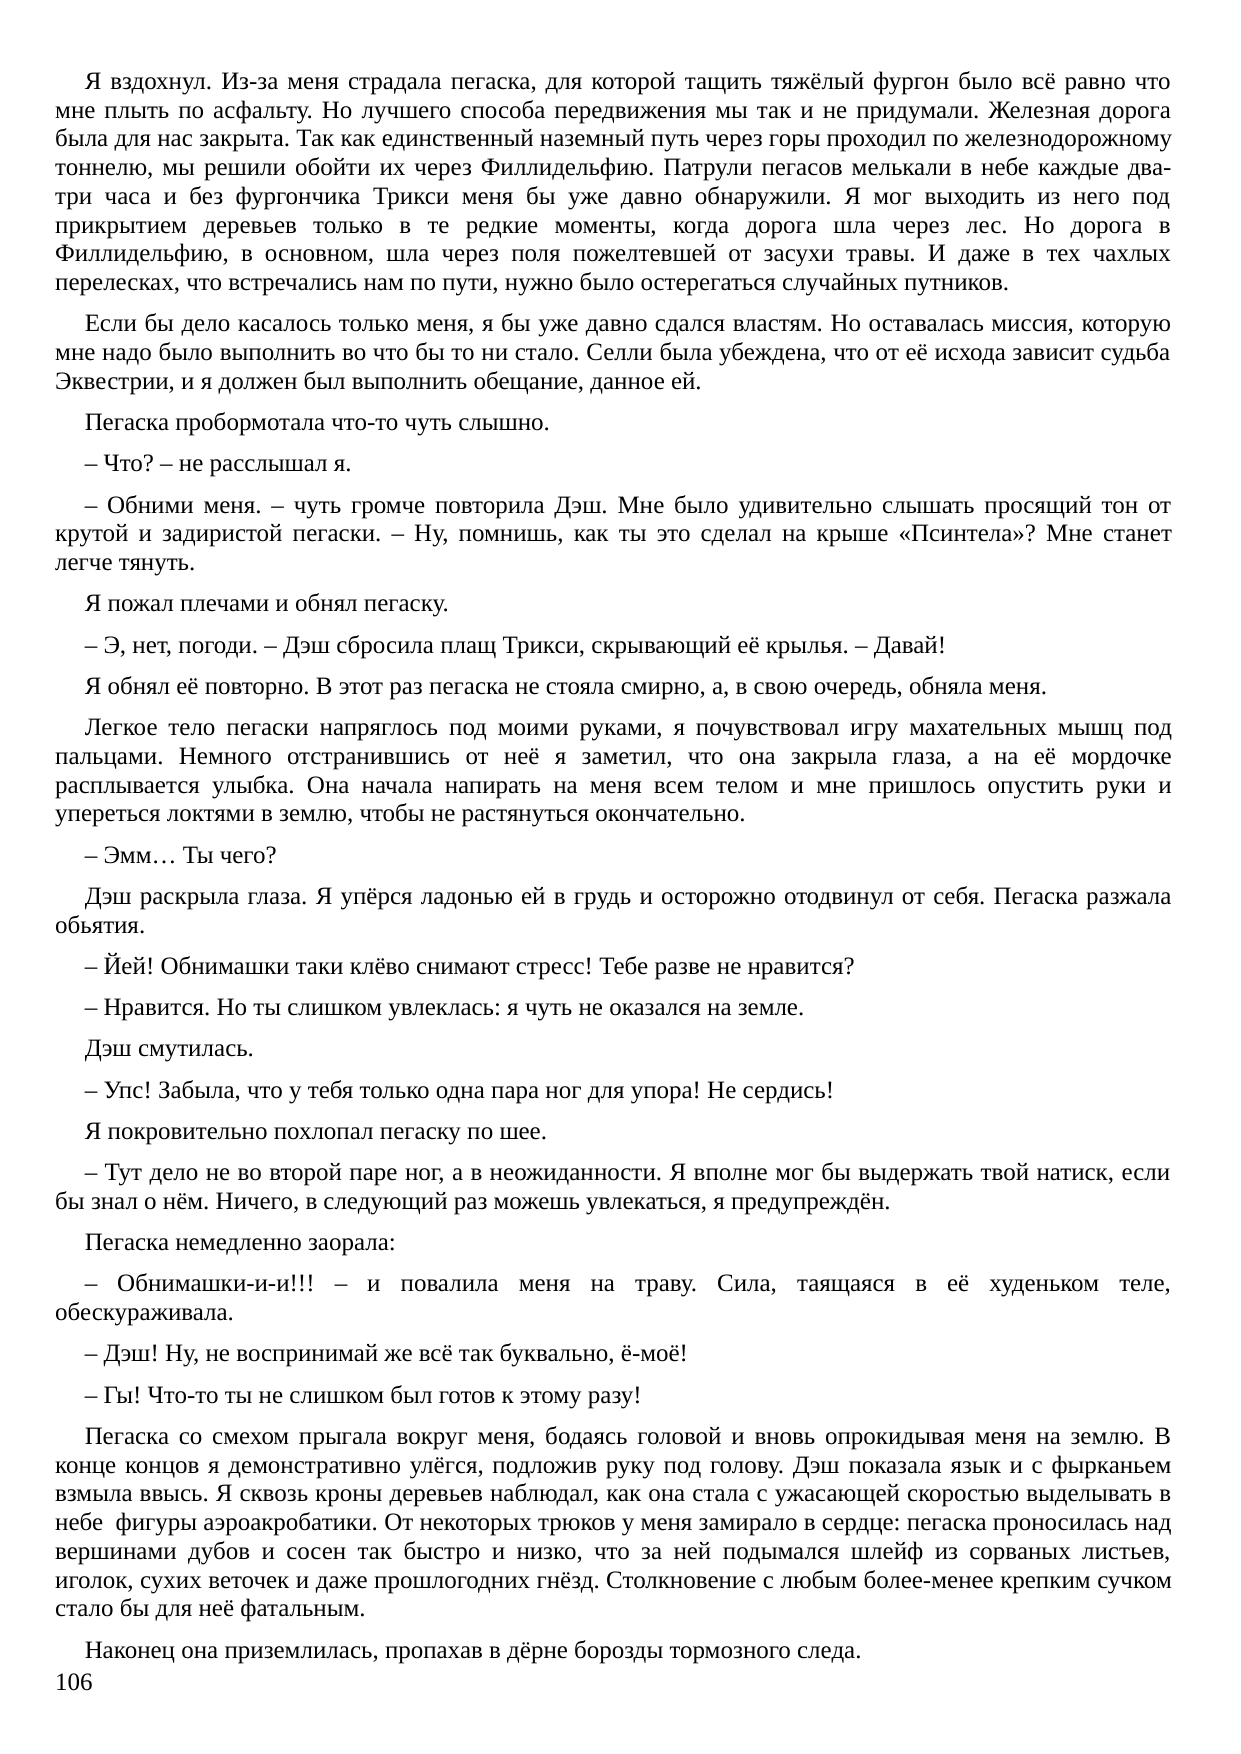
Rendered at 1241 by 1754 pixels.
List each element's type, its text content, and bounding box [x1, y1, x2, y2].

text Наконец она приземлилась, пропахав в дёрне борозды тормозного следа. [55, 1635, 1173, 1663]
text – Эмм… Ты чего? [55, 840, 1173, 868]
text – Упс! Забыла, что у тебя только одна пара ног для упора! Не сердись! [55, 1075, 1173, 1103]
text Пегаска со смехом прыгала вокруг меня, бодаясь головой и вновь опрокидывая меня на землю. В конце концов я демонстративно улёгся, подложив руку под голову. Дэш показала язык и с фырканьем взмыла ввысь. Я сквозь кроны деревьев наблюдал, как она стала с ужасающей скоростью выделывать в небе фигуры аэроакробатики. От некоторых трюков у меня замирало в сердце: пегаска проносилась над вершинами дубов и сосен так быстро и низко, что за ней подымался шлейф из сорваных листьев, иголок, сухих веточек и даже прошлогодних гнёзд. Столкновение с любым более-менее крепким сучком стало бы для неё фатальным. [55, 1421, 1173, 1622]
text – Э, нет, погоди. – Дэш сбросила плащ Трикси, скрывающий её крылья. – Давай! [55, 630, 1173, 658]
text Дэш смутилась. [55, 1033, 1173, 1062]
text – Обними меня. – чуть громче повторила Дэш. Мне было удивительно слышать просящий тон от крутой и задиристой пегаски. – Ну, помнишь, как ты это сделал на крыше «Псинтела»? Мне станет легче тянуть. [55, 490, 1173, 576]
text – Что? – не расслышал я. [55, 448, 1173, 477]
text Я обнял её повторно. В этот раз пегаска не стояла смирно, а, в свою очередь, обняла меня. [55, 671, 1173, 700]
text – Тут дело не во второй паре ног, а в неожиданности. Я вполне мог бы выдержать твой натиск, если бы знал о нём. Ничего, в следующий раз можешь увлекаться, я предупреждён. [55, 1157, 1173, 1215]
text Я вздохнул. Из-за меня страдала пегаска, для которой тащить тяжёлый фургон было всё равно что мне плыть по асфальту. Но лучшего способа передвижения мы так и не придумали. Железная дорога была для нас закрыта. Так как единственный наземный путь через горы проходил по железнодорожному тоннелю, мы решили обойти их через Филлидельфию. Патрули пегасов мелькали в небе каждые два-три часа и без фургончика Трикси меня бы уже давно обнаружили. Я мог выходить из него под прикрытием деревьев только в те редкие моменты, когда дорога шла через лес. Но дорога в Филлидельфию, в основном, шла через поля пожелтевшей от засухи травы. И даже в тех чахлых перелесках, что встречались нам по пути, нужно было остерегаться случайных путников. [55, 66, 1173, 296]
text Я покровительно похлопал пегаску по шее. [55, 1116, 1173, 1145]
text Пегаска немедленно заорала: [55, 1227, 1173, 1256]
text – Нравится. Но ты слишком увлеклась: я чуть не оказался на земле. [55, 992, 1173, 1021]
text Пегаска пробормотала что-то чуть слышно. [55, 407, 1173, 436]
text – Йей! Обнимашки таки клёво снимают стресс! Тебе разве не нравится? [55, 951, 1173, 980]
text – Гы! Что-то ты не слишком был готов к этому разу! [55, 1380, 1173, 1408]
text Я пожал плечами и обнял пегаску. [55, 588, 1173, 617]
text Если бы дело касалось только меня, я бы уже давно сдался властям. Но оставалась миссия, которую мне надо было выполнить во что бы то ни стало. Селли была убеждена, что от её исхода зависит судьба Эквестрии, и я должен был выполнить обещание, данное ей. [55, 308, 1173, 395]
text Дэш раскрыла глаза. Я упёрся ладонью ей в грудь и осторожно отодвинул от себя. Пегаска разжала обьятия. [55, 881, 1173, 938]
text Легкое тело пегаски напряглось под моими руками, я почувствовал игру махательных мышц под пальцами. Немного отстранившись от неё я заметил, что она закрыла глаза, а на её мордочке расплывается улыбка. Она начала напирать на меня всем телом и мне пришлось опустить руки и упереться локтями в землю, чтобы не растянуться окончательно. [55, 712, 1173, 827]
text – Дэш! Ну, не воспринимай же всё так буквально, ё-моё! [55, 1338, 1173, 1367]
text – Обнимашки-и-и!!! – и повалила меня на траву. Сила, таящаяся в её худеньком теле, обескураживала. [55, 1268, 1173, 1326]
